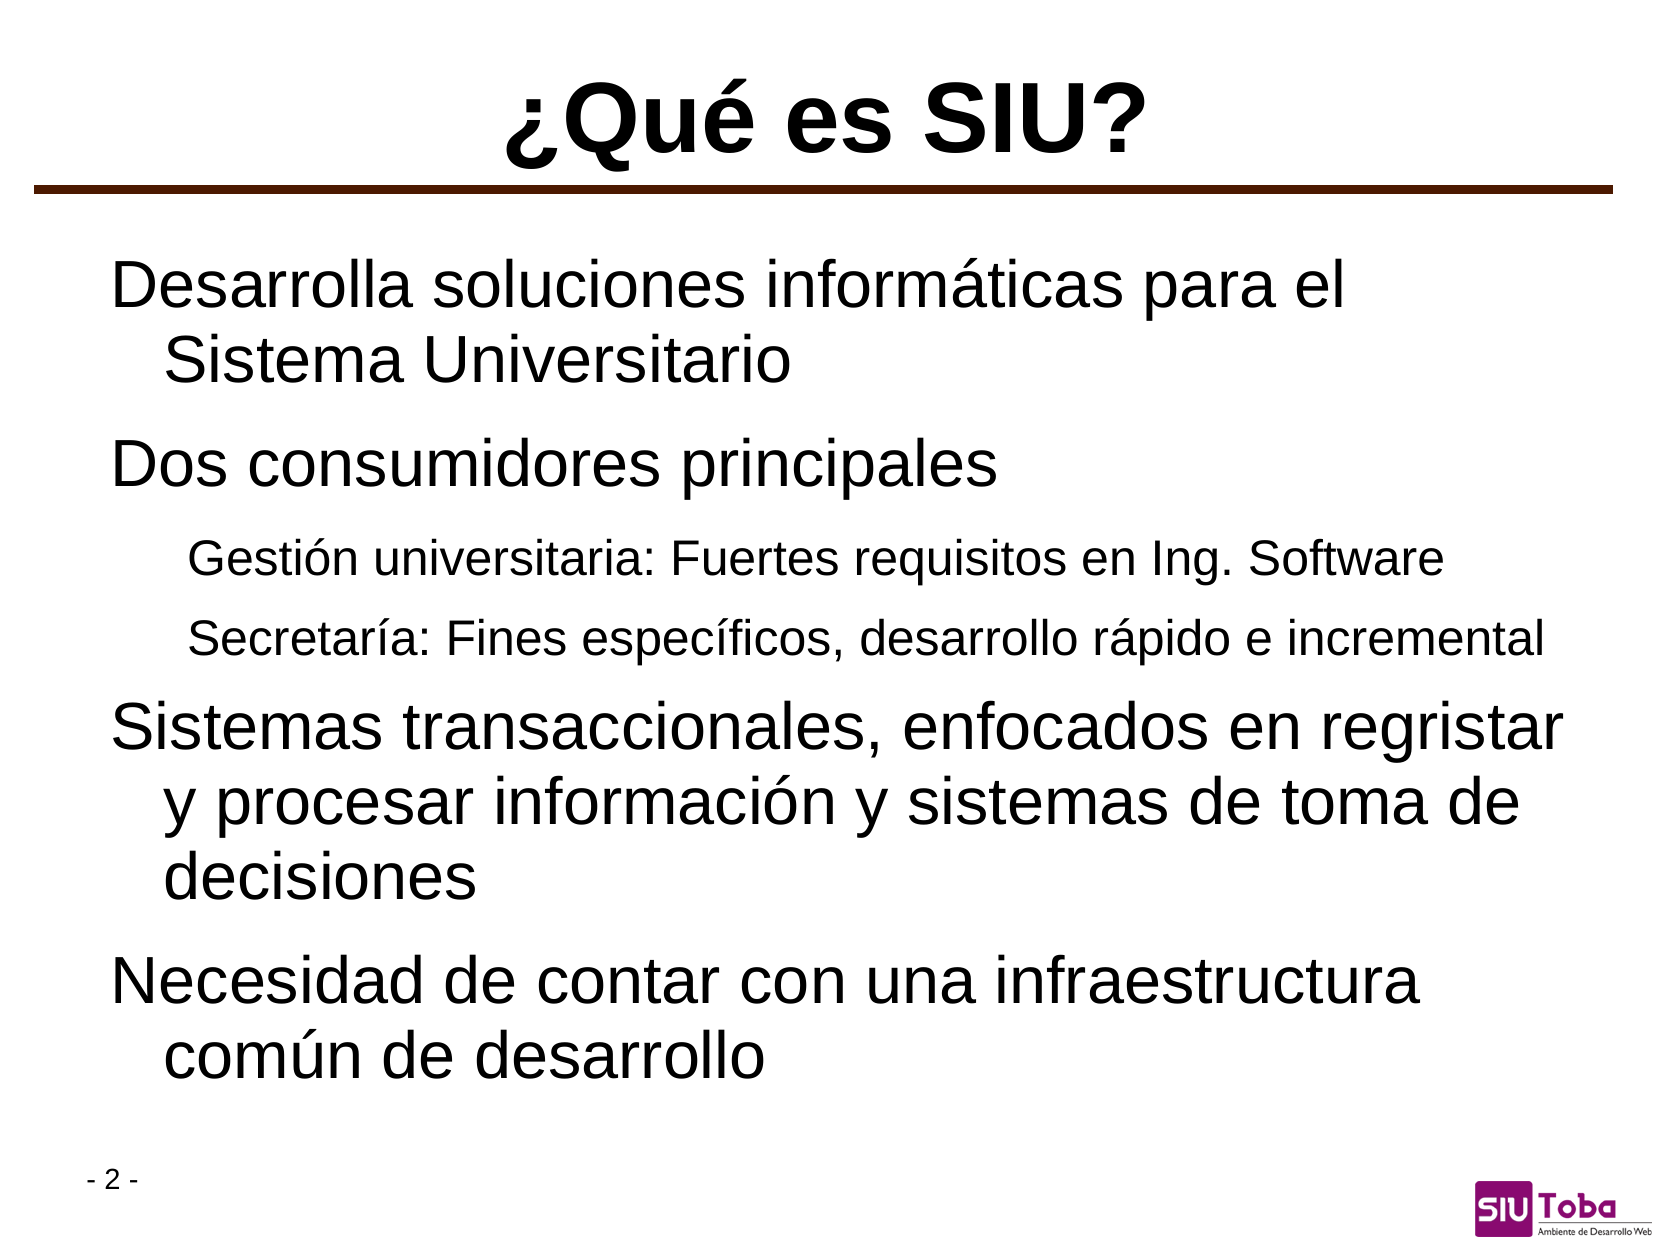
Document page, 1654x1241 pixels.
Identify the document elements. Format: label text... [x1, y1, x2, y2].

title ¿Qué es SIU? [58, 47, 1594, 188]
list Desarrolla soluciones informáticas para el Sistema Universitario Dos consumidores principales Gestión universitaria: Fuertes requisitos en Ing. Software Secretaría: Fines específicos, desarrollo rápido e incremental Sistemas transaccionales, enfocados en regristar y procesar información y sistemas de toma de decisiones Necesidad de contar con una infraestructura común de desarrollo [92, 247, 1575, 1201]
picture [1475, 1181, 1652, 1237]
